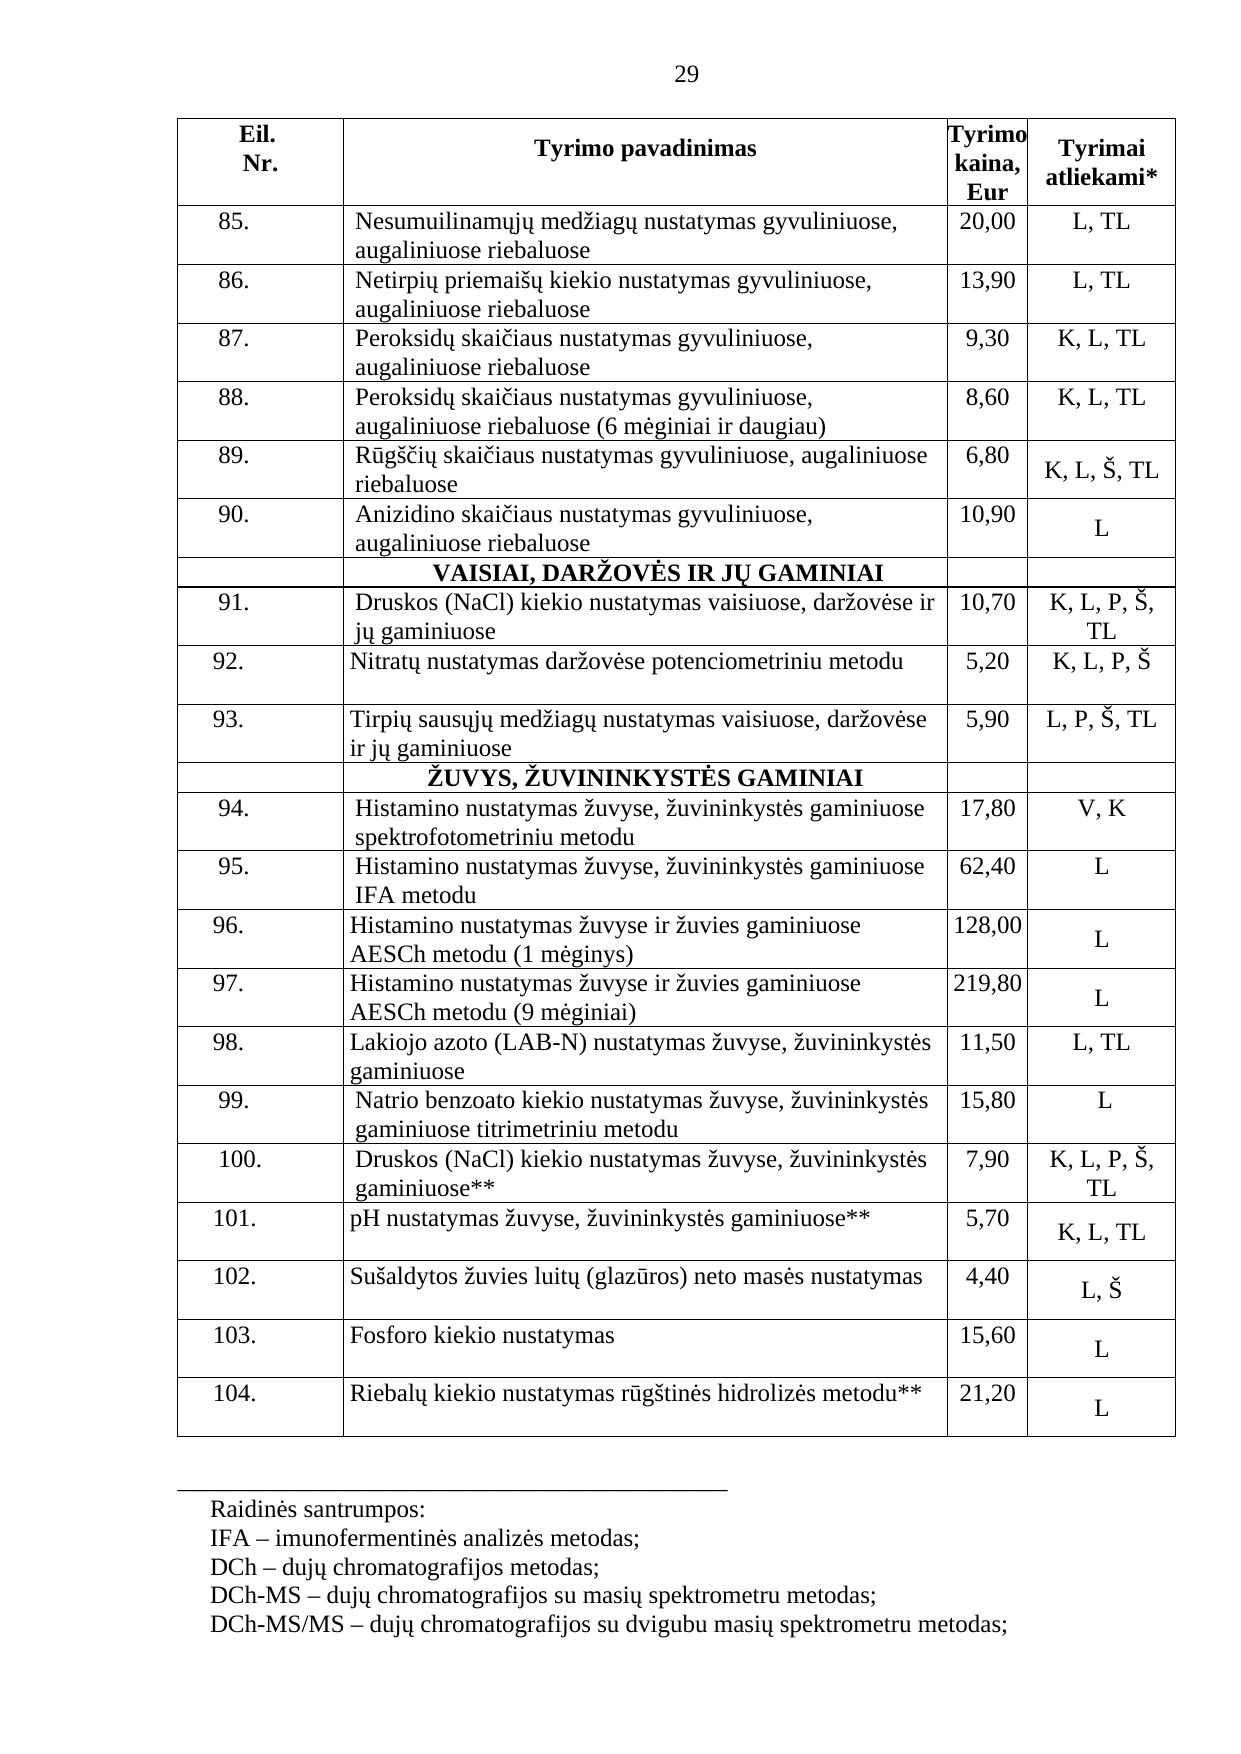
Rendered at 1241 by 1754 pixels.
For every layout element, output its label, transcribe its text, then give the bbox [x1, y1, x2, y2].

table_cell Histamino nustatymas žuvyse ir žuvies gaminiuose AESCh metodu (9 mėginiai) [344, 969, 947, 1026]
table_cell Riebalų kiekio nustatymas rūgštinės hidrolizės metodu** [344, 1378, 947, 1436]
table_cell Rūgščių skaičiaus nustatymas gyvuliniuose, augaliniuose riebaluose [344, 441, 947, 498]
text DCh-MS/MS – dujų chromatografijos su dvigubu masių spektrometru metodas; [177, 1609, 1196, 1638]
table_header Tyrimo kaina, Eur [948, 119, 1027, 205]
text ____________________________________________ [177, 1466, 1196, 1494]
table_cell L [1028, 1378, 1175, 1436]
table_cell 91. [178, 588, 343, 645]
table_cell Druskos (NaCl) kiekio nustatymas žuvyse, žuvininkystės gaminiuose** [344, 1144, 947, 1202]
table_header Eil. Nr. [178, 119, 343, 205]
table_cell [1028, 763, 1175, 792]
table_cell 85. [178, 206, 343, 264]
table_cell 6,80 [948, 441, 1027, 498]
table_cell Anizidino skaičiaus nustatymas gyvuliniuose, augaliniuose riebaluose [344, 499, 947, 557]
table_cell 21,20 [948, 1378, 1027, 1436]
text Raidinės santrumpos: [177, 1494, 1196, 1523]
table_cell 96. [178, 910, 343, 967]
table_cell 15,60 [948, 1320, 1027, 1377]
table_cell 100. [178, 1144, 343, 1202]
table_header Tyrimai atliekami* [1028, 119, 1175, 205]
table_cell 5,90 [948, 705, 1027, 762]
table_cell 15,80 [948, 1086, 1027, 1143]
table_cell 93. [178, 705, 343, 762]
table_cell K, L, Š, TL [1028, 441, 1175, 498]
table_cell 103. [178, 1320, 343, 1377]
text DCh-MS – dujų chromatografijos su masių spektrometru metodas; [177, 1581, 1196, 1609]
table_cell 92. [178, 646, 343, 703]
table_cell Histamino nustatymas žuvyse, žuvininkystės gaminiuose spektrofotometriniu metodu [344, 793, 947, 850]
table_cell L [1028, 499, 1175, 557]
table_cell pH nustatymas žuvyse, žuvininkystės gaminiuose** [344, 1203, 947, 1260]
table_cell 98. [178, 1027, 343, 1084]
table_cell Tirpių sausųjų medžiagų nustatymas vaisiuose, daržovėse ir jų gaminiuose [344, 705, 947, 762]
table_cell 89. [178, 441, 343, 498]
table_cell 87. [178, 324, 343, 381]
table_cell Druskos (NaCl) kiekio nustatymas vaisiuose, daržovėse ir jų gaminiuose [344, 588, 947, 645]
table_cell K, L, TL [1028, 324, 1175, 381]
table_cell Vaisiai, daržovės ir jų gaminiai [344, 558, 947, 586]
table_cell 101. [178, 1203, 343, 1260]
table_cell L, TL [1028, 206, 1175, 264]
table_cell 13,90 [948, 265, 1027, 322]
table_cell 88. [178, 382, 343, 439]
table_cell K, L, TL [1028, 382, 1175, 439]
table_cell 104. [178, 1378, 343, 1436]
table_cell 20,00 [948, 206, 1027, 264]
table_cell 99. [178, 1086, 343, 1143]
table_cell Nitratų nustatymas daržovėse potenciometriniu metodu [344, 646, 947, 703]
table_cell 10,90 [948, 499, 1027, 557]
table_cell [948, 763, 1027, 792]
table_cell Sušaldytos žuvies luitų (glazūros) neto masės nustatymas [344, 1261, 947, 1319]
table_cell 7,90 [948, 1144, 1027, 1202]
table_cell V, K [1028, 793, 1175, 850]
table_cell L [1028, 851, 1175, 909]
table_cell 95. [178, 851, 343, 909]
table_cell Peroksidų skaičiaus nustatymas gyvuliniuose, augaliniuose riebaluose [344, 324, 947, 381]
table_cell K, L, TL [1028, 1203, 1175, 1260]
table_cell K, L, P, Š [1028, 646, 1175, 703]
table_cell L [1028, 910, 1175, 967]
table_cell 128,00 [948, 910, 1027, 967]
table_cell [178, 558, 343, 586]
table_cell 4,40 [948, 1261, 1027, 1319]
table_cell Natrio benzoato kiekio nustatymas žuvyse, žuvininkystės gaminiuose titrimetriniu metodu [344, 1086, 947, 1143]
table_cell 11,50 [948, 1027, 1027, 1084]
table_cell 97. [178, 969, 343, 1026]
table_cell Lakiojo azoto (LAB-N) nustatymas žuvyse, žuvininkystės gaminiuose [344, 1027, 947, 1084]
table_cell ŽUVYS, Žuvininkystės gaminiai [344, 763, 947, 792]
table_cell 10,70 [948, 588, 1027, 645]
table_cell 90. [178, 499, 343, 557]
table_cell Nesumuilinamųjų medžiagų nustatymas gyvuliniuose, augaliniuose riebaluose [344, 206, 947, 264]
table_cell 9,30 [948, 324, 1027, 381]
table_cell 17,80 [948, 793, 1027, 850]
table_cell L [1028, 1320, 1175, 1377]
table_cell 94. [178, 793, 343, 850]
table_cell [1028, 558, 1175, 586]
table_cell 102. [178, 1261, 343, 1319]
table_cell L, P, Š, TL [1028, 705, 1175, 762]
table_cell L [1028, 969, 1175, 1026]
table_cell 5,70 [948, 1203, 1027, 1260]
table_cell 62,40 [948, 851, 1027, 909]
table_cell L, TL [1028, 1027, 1175, 1084]
table_cell L [1028, 1086, 1175, 1143]
table_cell K, L, P, Š, TL [1028, 1144, 1175, 1202]
table_cell Netirpių priemaišų kiekio nustatymas gyvuliniuose, augaliniuose riebaluose [344, 265, 947, 322]
table_cell K, L, P, Š, TL [1028, 588, 1175, 645]
table_cell Fosforo kiekio nustatymas [344, 1320, 947, 1377]
table_header Tyrimo pavadinimas [344, 119, 947, 205]
table_cell [178, 763, 343, 792]
table_cell Histamino nustatymas žuvyse, žuvininkystės gaminiuose IFA metodu [344, 851, 947, 909]
table_cell [948, 558, 1027, 586]
text IFA – imunofermentinės analizės metodas; [177, 1523, 1196, 1552]
text DCh – dujų chromatografijos metodas; [177, 1552, 1196, 1581]
table_cell L, Š [1028, 1261, 1175, 1319]
table_cell 86. [178, 265, 343, 322]
table_cell Peroksidų skaičiaus nustatymas gyvuliniuose, augaliniuose riebaluose (6 mėginiai ir daugiau) [344, 382, 947, 439]
table_cell L, TL [1028, 265, 1175, 322]
table_cell 8,60 [948, 382, 1027, 439]
table_cell 219,80 [948, 969, 1027, 1026]
table_cell Histamino nustatymas žuvyse ir žuvies gaminiuose AESCh metodu (1 mėginys) [344, 910, 947, 967]
table_cell 5,20 [948, 646, 1027, 703]
